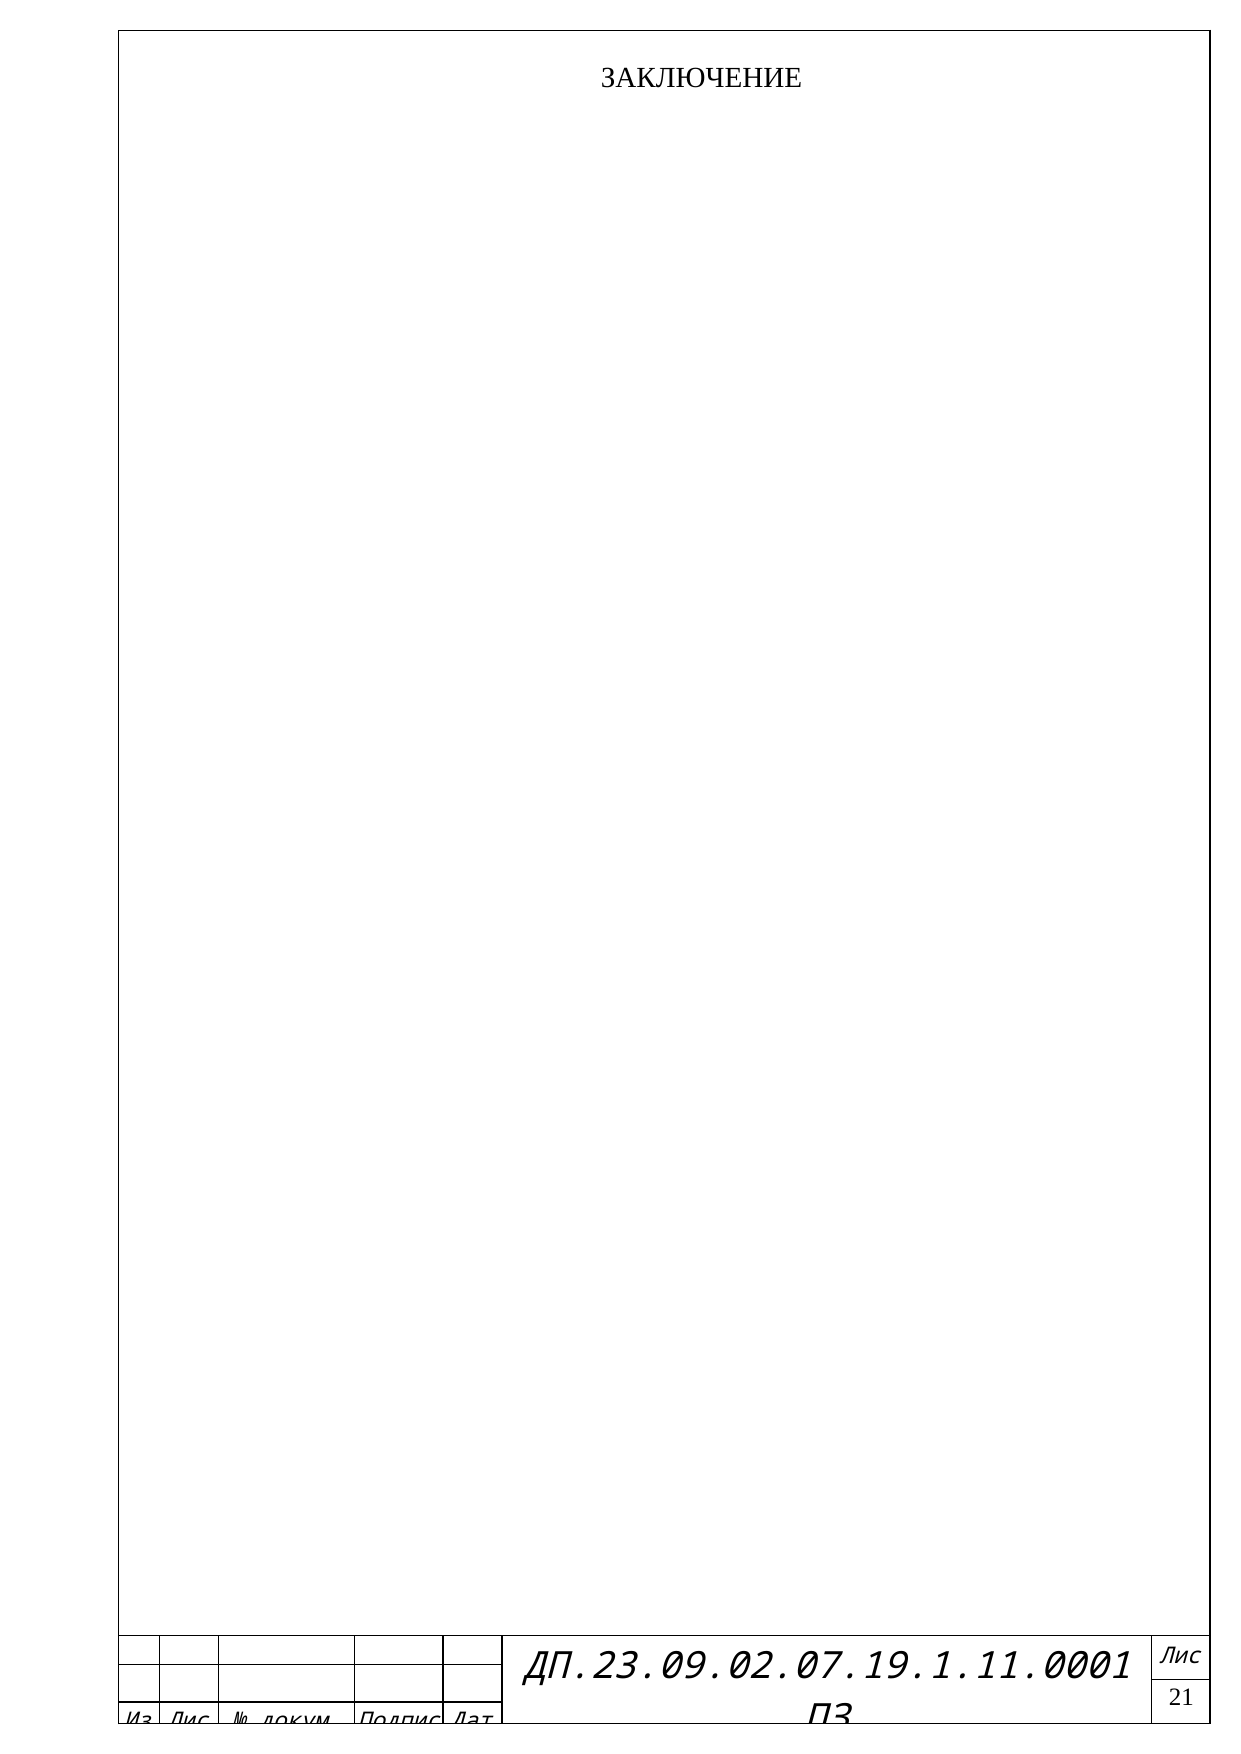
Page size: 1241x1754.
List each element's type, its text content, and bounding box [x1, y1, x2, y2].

text ЗАКЛЮЧЕНИЕ [223, 60, 1180, 94]
